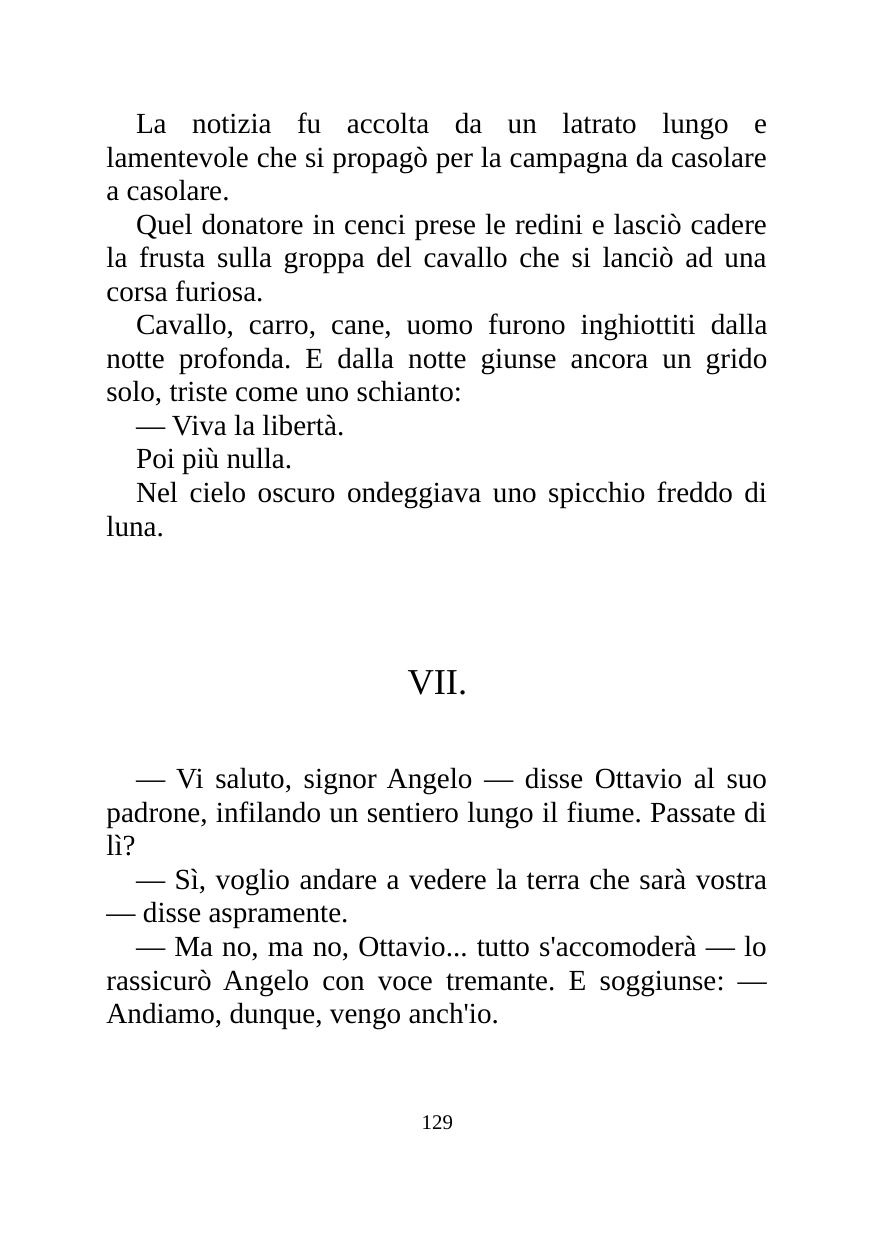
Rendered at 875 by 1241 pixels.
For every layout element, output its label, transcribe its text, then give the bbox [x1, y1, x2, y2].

text — Ma no, ma no, Ottavio... tutto s'accomoderà — lo rassicurò Angelo con voce tremante. E soggiunse: — Andiamo, dunque, vengo anch'io. [106, 929, 768, 1030]
text Nel cielo oscuro ondeggiava uno spicchio freddo di luna. [106, 475, 768, 542]
text Quel donatore in cenci prese le redini e lasciò cadere la frusta sulla groppa del cavallo che si lanciò ad una corsa furiosa. [106, 207, 768, 307]
text — Viva la libertà. [106, 408, 768, 442]
subtitle VII. [106, 660, 768, 702]
text La notizia fu accolta da un latrato lungo e lamentevole che si propagò per la campagna da casolare a casolare. [106, 106, 768, 207]
text — Vi saluto, signor Angelo — disse Ottavio al suo padrone, infilando un sentiero lungo il fiume. Passate di lì? [106, 761, 768, 862]
text — Sì, voglio andare a vedere la terra che sarà vostra — disse aspramente. [106, 862, 768, 929]
text Poi più nulla. [106, 442, 768, 475]
text Cavallo, carro, cane, uomo furono inghiottiti dalla notte profonda. E dalla notte giunse ancora un grido solo, triste come uno schianto: [106, 307, 768, 408]
